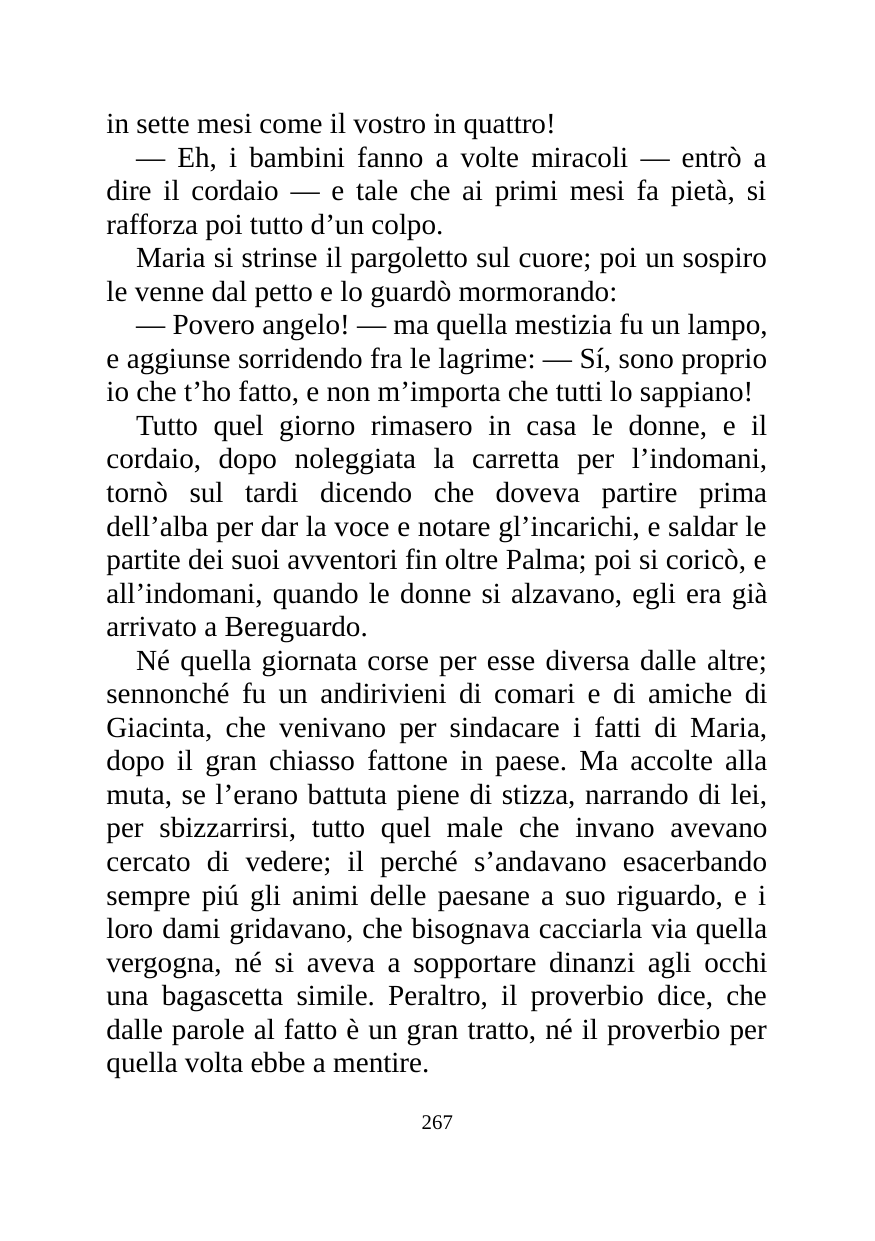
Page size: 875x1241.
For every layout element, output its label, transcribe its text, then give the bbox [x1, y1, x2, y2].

text Maria si strinse il pargoletto sul cuore; poi un sospiro le venne dal petto e lo guardò mormorando: [106, 240, 768, 307]
text — Povero angelo! — ma quella mestizia fu un lampo, e aggiunse sorridendo fra le lagrime: — Sí, sono proprio io che t’ho fatto, e non m’importa che tutti lo sappiano! [106, 307, 768, 408]
text in sette mesi come il vostro in quattro! [106, 106, 768, 140]
text Tutto quel giorno rimasero in casa le donne, e il cordaio, dopo noleggiata la carretta per l’indomani, tornò sul tardi dicendo che doveva partire prima dell’alba per dar la voce e notare gl’incarichi, e saldar le partite dei suoi avventori fin oltre Palma; poi si coricò, e all’indomani, quando le donne si alzavano, egli era già arrivato a Bereguardo. [106, 408, 768, 643]
text Né quella giornata corse per esse diversa dalle altre; sennonché fu un andirivieni di comari e di amiche di Giacinta, che venivano per sindacare i fatti di Maria, dopo il gran chiasso fattone in paese. Ma accolte alla muta, se l’erano battuta piene di stizza, narrando di lei, per sbizzarrirsi, tutto quel male che invano avevano cercato di vedere; il perché s’andavano esacerbando sempre piú gli animi delle paesane a suo riguardo, e i loro dami gridavano, che bisognava cacciarla via quella vergogna, né si aveva a sopportare dinanzi agli occhi una bagascetta simile. Peraltro, il proverbio dice, che dalle parole al fatto è un gran tratto, né il proverbio per quella volta ebbe a mentire. [106, 643, 768, 1079]
text — Eh, i bambini fanno a volte miracoli — entrò a dire il cordaio — e tale che ai primi mesi fa pietà, si rafforza poi tutto d’un colpo. [106, 140, 768, 240]
